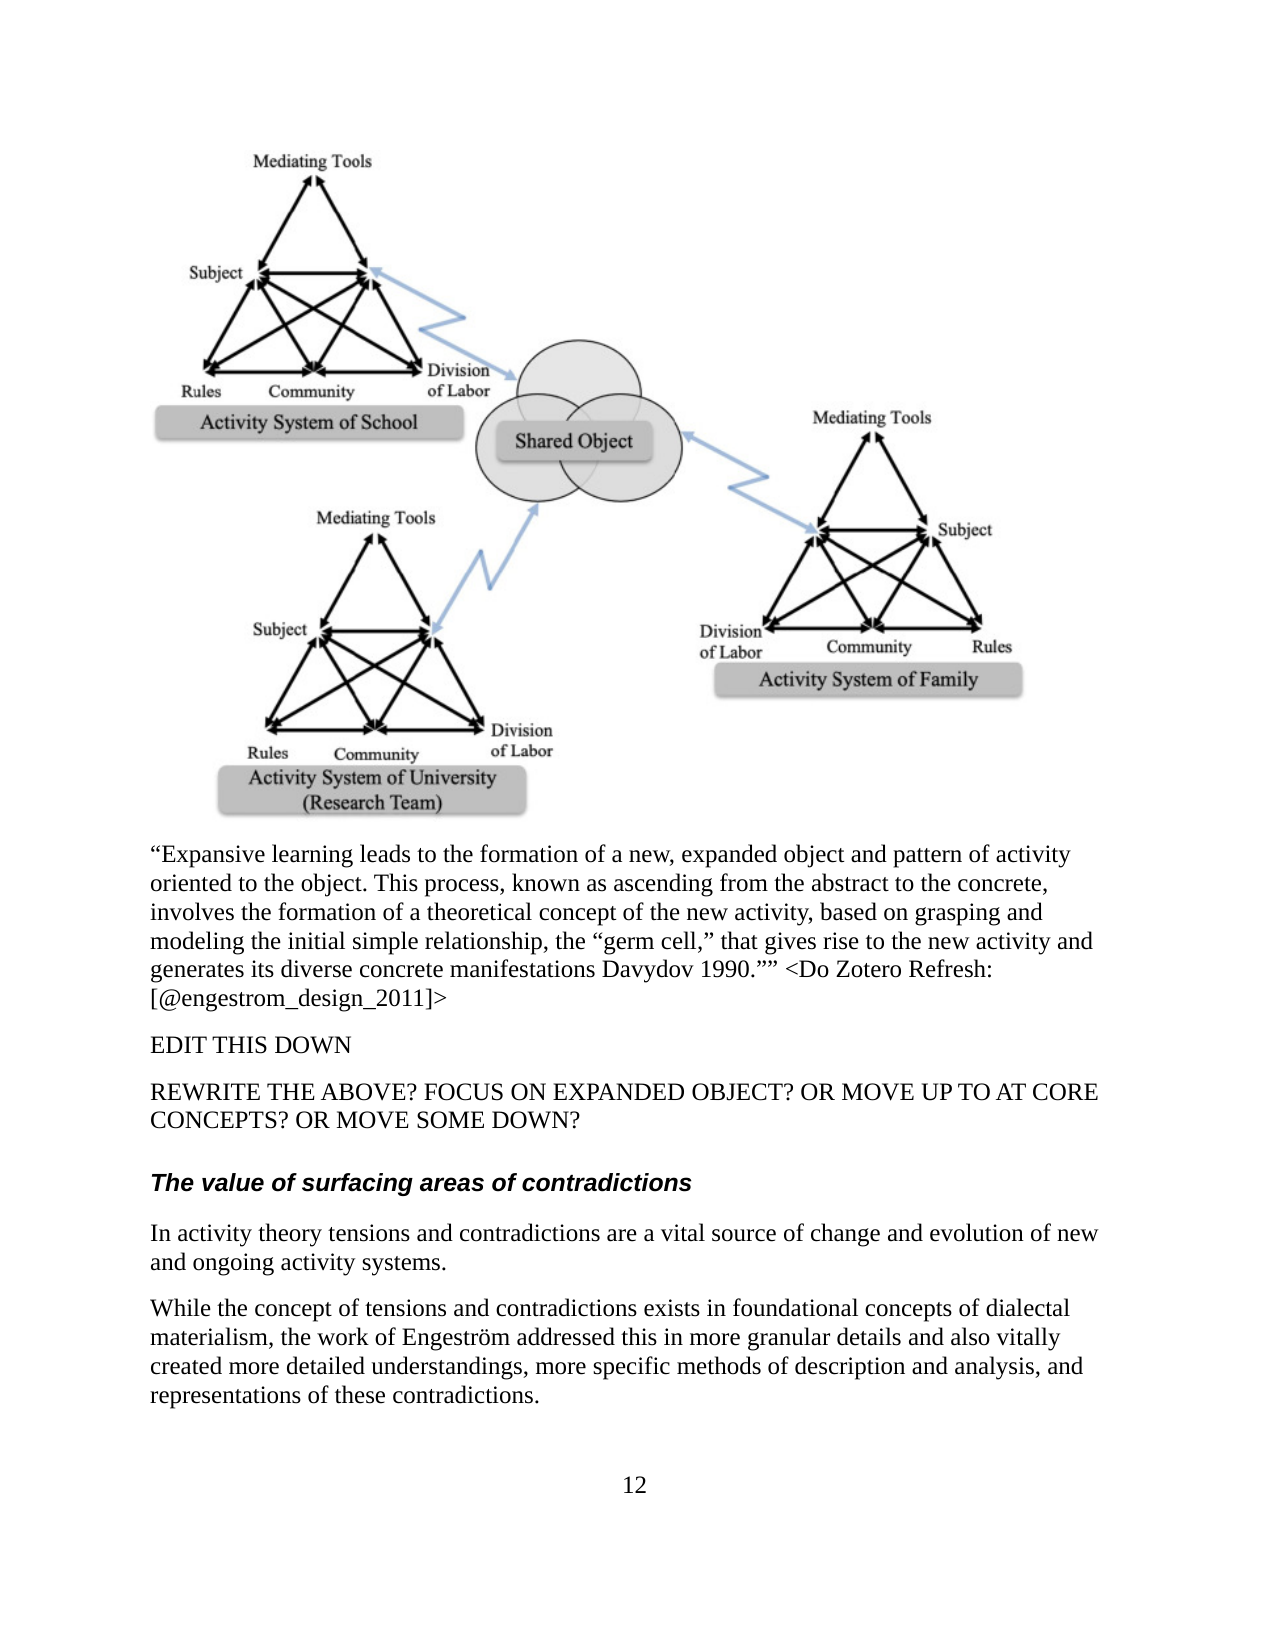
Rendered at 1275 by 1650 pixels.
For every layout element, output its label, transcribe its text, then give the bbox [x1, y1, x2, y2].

picture [150, 150, 1028, 822]
text REWRITE THE ABOVE? FOCUS ON EXPANDED OBJECT? OR MOVE UP TO AT CORE CONCEPTS? OR MOVE SOME DOWN? [150, 1077, 1125, 1134]
subtitle The value of surfacing areas of contradictions [150, 1168, 1125, 1197]
text “Expansive learning leads to the formation of a new, expanded object and pattern of activity oriented to the object. This process, known as ascending from the abstract to the concrete, involves the formation of a theoretical concept of the new activity, based on grasping and modeling the initial simple relationship, the “germ cell,” that gives rise to the new activity and generates its diverse concrete manifestations Davydov 1990.”” <Do Zotero Refresh: [@engestrom_design_2011]> [150, 839, 1125, 1012]
text [1028, 150, 1125, 822]
text In activity theory tensions and contradictions are a vital source of change and evolution of new and ongoing activity systems. [150, 1218, 1125, 1276]
text EDIT THIS DOWN [150, 1030, 1125, 1059]
text While the concept of tensions and contradictions exists in foundational concepts of dialectal materialism, the work of Engeström addressed this in more granular details and also vitally created more detailed understandings, more specific methods of description and analysis, and representations of these contradictions. [150, 1293, 1125, 1408]
